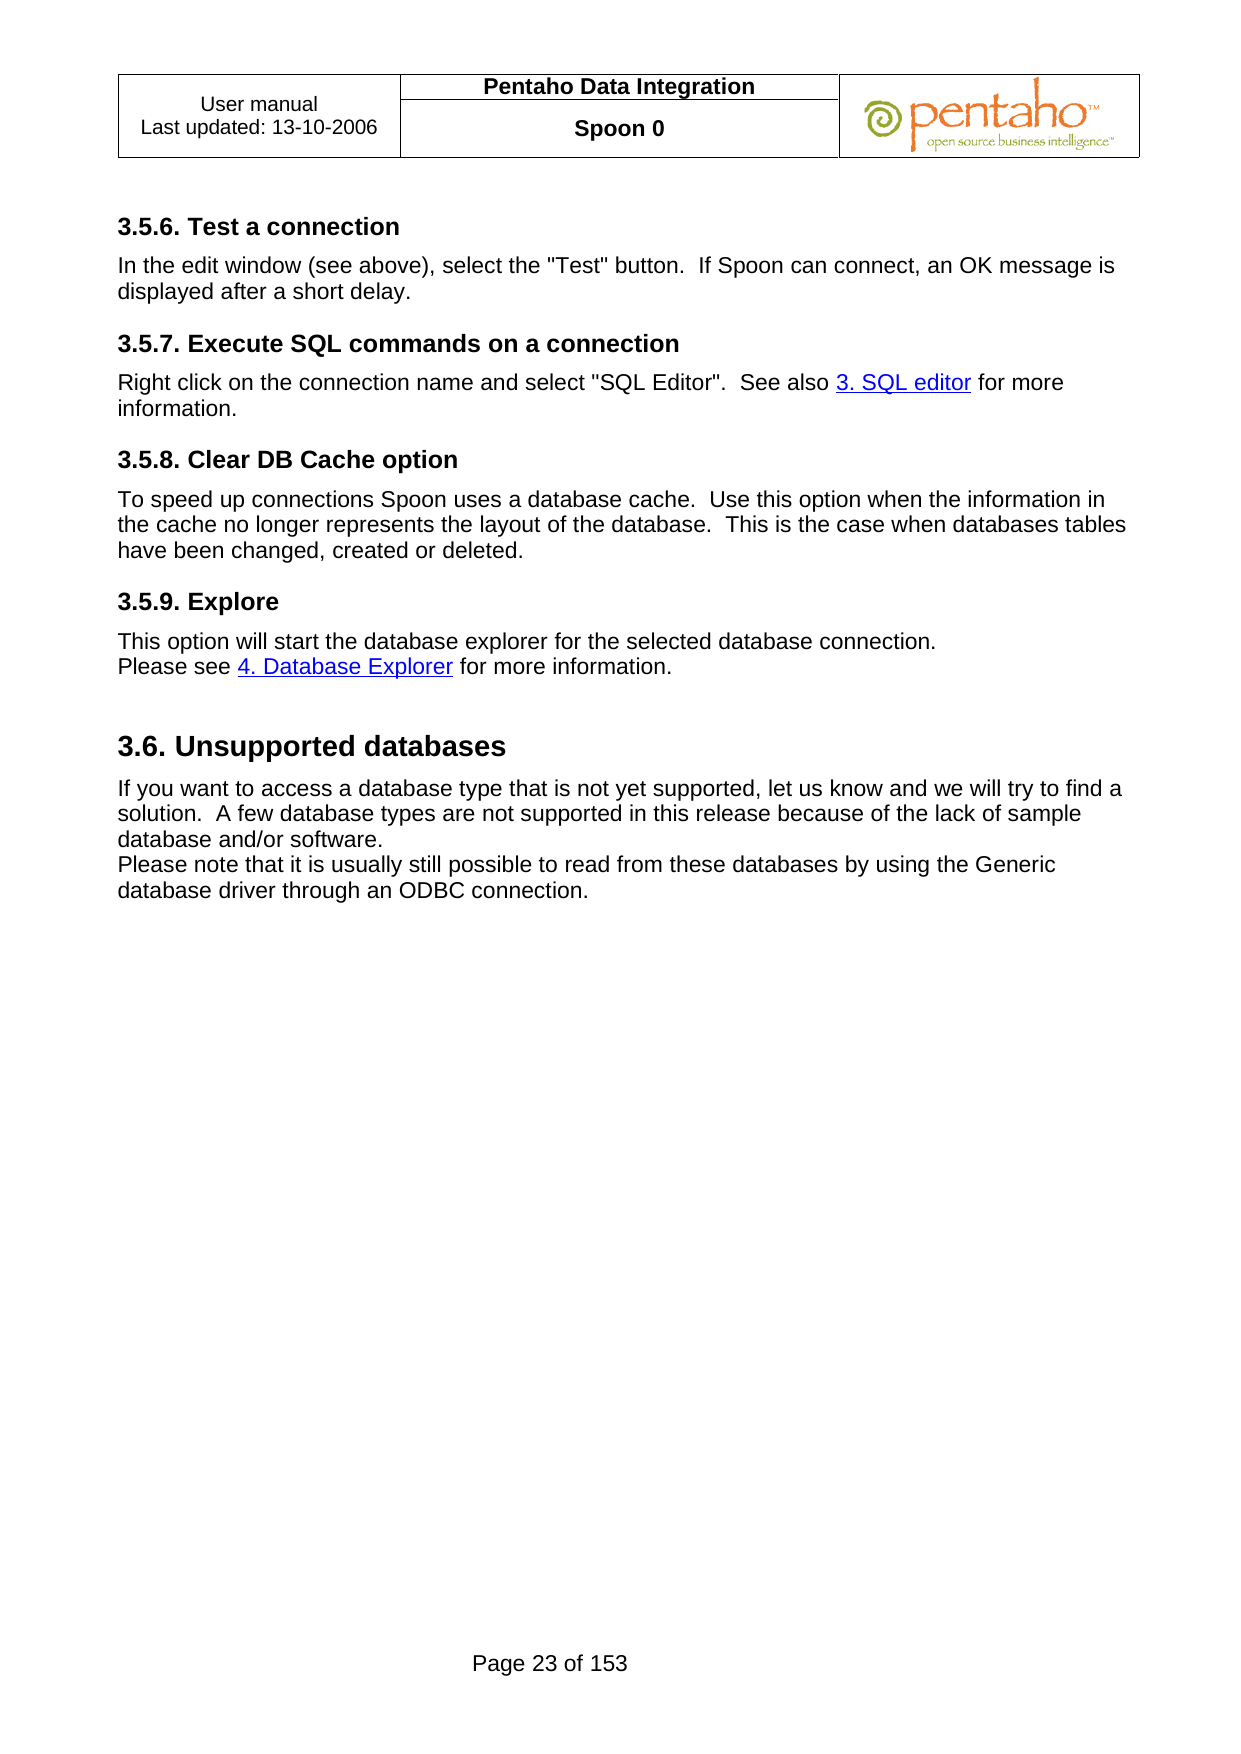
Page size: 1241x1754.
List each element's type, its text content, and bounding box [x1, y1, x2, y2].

text If you want to access a database type that is not yet supported, let us know and we will try to find a solution. A few database types are not supported in this release because of the lack of sample database and/or software. [117, 775, 1137, 852]
subtitle Clear DB Cache option [117, 446, 1137, 474]
text Please note that it is usually still possible to read from these databases by using the Generic database driver through an ODBC connection. [117, 852, 1137, 903]
text This option will start the database explorer for the selected database connection. [117, 628, 1137, 654]
text In the edit window (see above), select the "Test" button. If Spoon can connect, an OK message is displayed after a short delay. [117, 253, 1137, 304]
text To speed up connections Spoon uses a database cache. Use this option when the information in the cache no longer represents the layout of the database. This is the case when databases tables have been changed, created or deleted. [117, 486, 1137, 563]
text Please see 4. Database Explorer for more information. [117, 654, 1137, 679]
subtitle Execute SQL commands on a connection [117, 329, 1137, 357]
text Right click on the connection name and select "SQL Editor". See also 3. SQL editor for more information. [117, 370, 1137, 421]
subtitle Test a connection [117, 213, 1137, 241]
subtitle Unsupported databases [117, 730, 1137, 763]
subtitle Explore [117, 588, 1137, 616]
